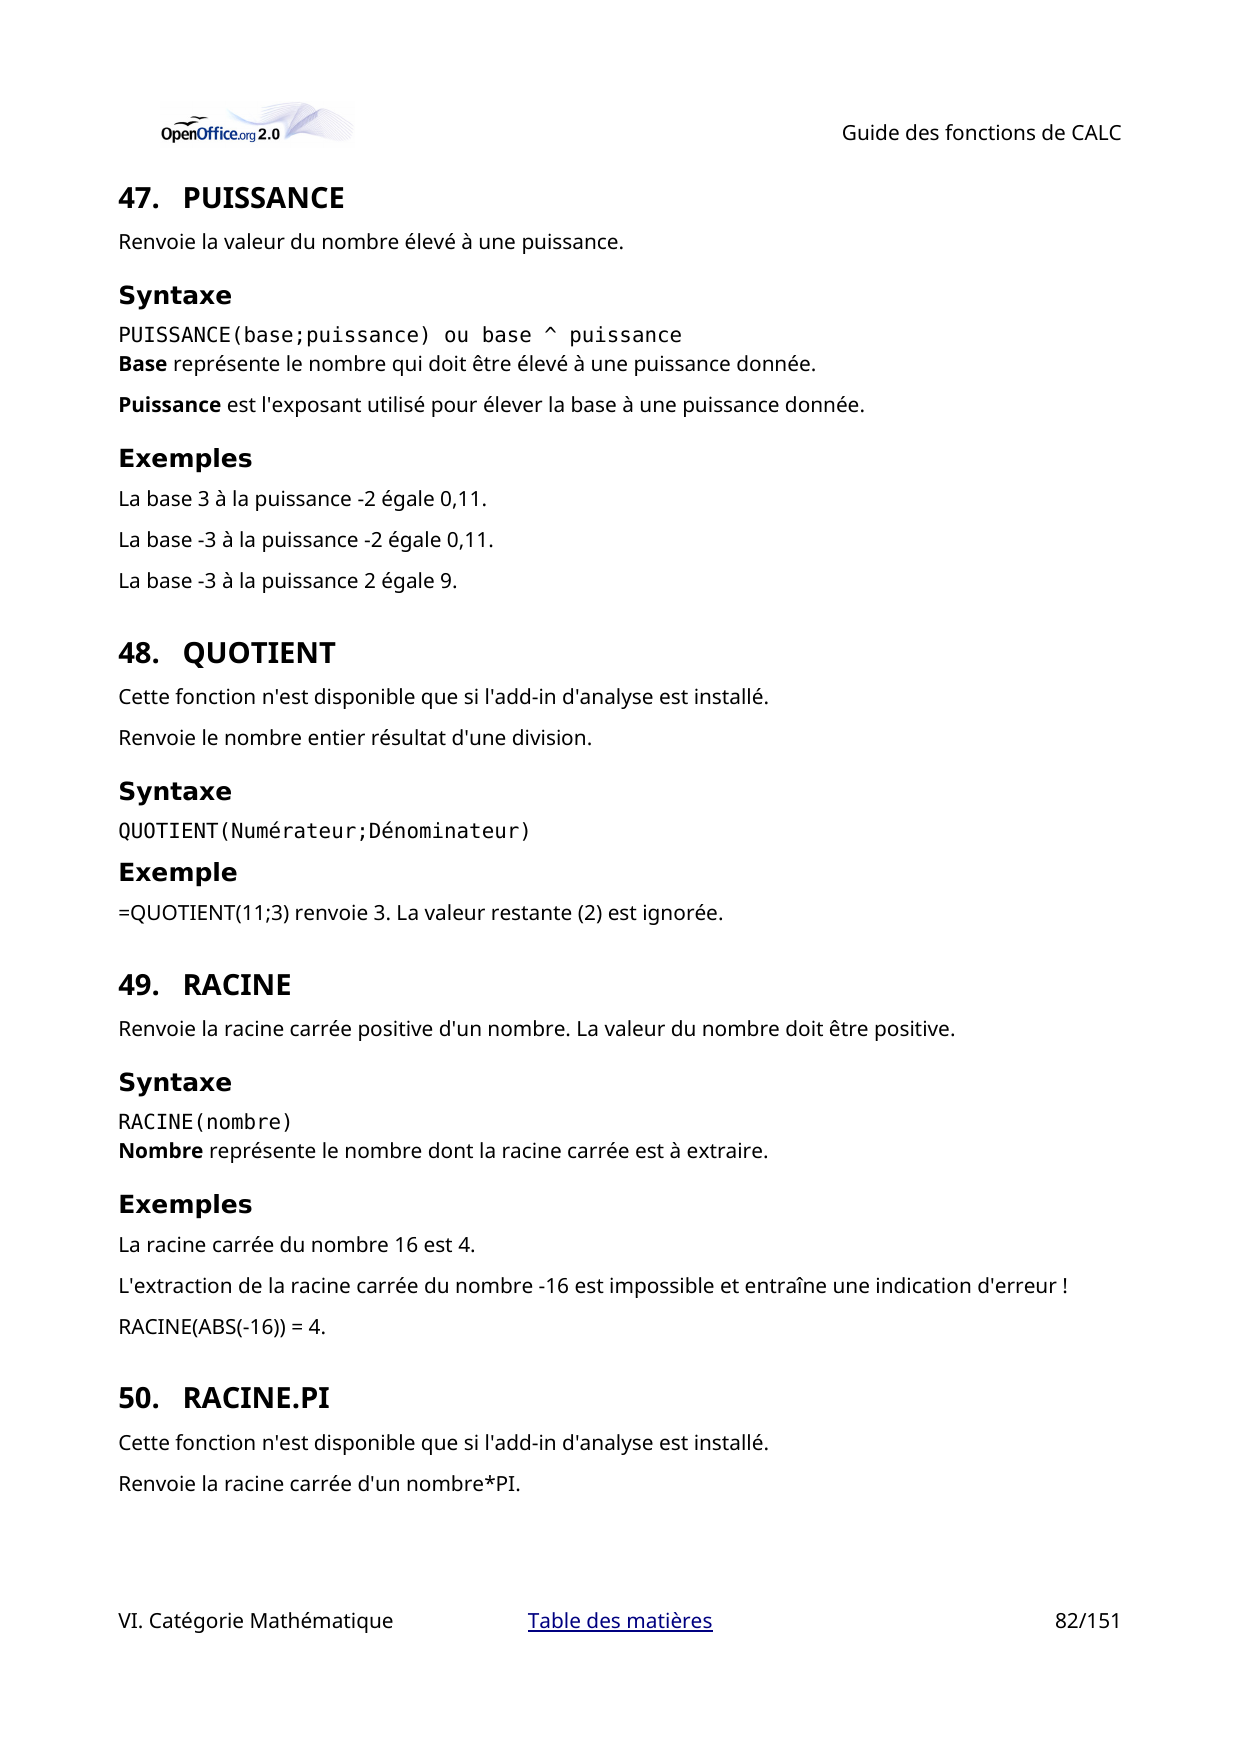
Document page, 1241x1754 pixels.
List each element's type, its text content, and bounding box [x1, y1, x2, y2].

text Cette fonction n'est disponible que si l'add-in d'analyse est installé. [118, 682, 1122, 710]
text RACINE(ABS(-16)) = 4. [118, 1312, 1122, 1340]
text Base représente le nombre qui doit être élevé à une puissance donnée. [118, 349, 1122, 378]
subtitle Syntaxe [118, 777, 1122, 806]
subtitle RACINE.PI [118, 1378, 1122, 1417]
text La base 3 à la puissance -2 égale 0,11. [118, 484, 1122, 512]
text L'extraction de la racine carrée du nombre -16 est impossible et entraîne une indication d'erreur ! [118, 1271, 1122, 1299]
subtitle Syntaxe [118, 1068, 1122, 1097]
text Cette fonction n'est disponible que si l'add-in d'analyse est installé. [118, 1428, 1122, 1456]
text PUISSANCE(base;puissance) ou base ^ puissance [118, 323, 1122, 347]
text Renvoie le nombre entier résultat d'une division. [118, 723, 1122, 751]
subtitle Exemples [118, 1190, 1122, 1219]
text La base -3 à la puissance -2 égale 0,11. [118, 525, 1122, 553]
subtitle Exemples [118, 444, 1122, 473]
subtitle Exemple [118, 858, 1122, 887]
text QUOTIENT(Numérateur;Dénominateur) [118, 819, 1122, 843]
text Renvoie la racine carrée positive d'un nombre. La valeur du nombre doit être positive. [118, 1014, 1122, 1042]
subtitle RACINE [118, 964, 1122, 1003]
text RACINE(nombre) [118, 1110, 1122, 1134]
text Renvoie la valeur du nombre élevé à une puissance. [118, 227, 1122, 256]
text La racine carrée du nombre 16 est 4. [118, 1230, 1122, 1258]
text La base -3 à la puissance 2 égale 9. [118, 566, 1122, 594]
subtitle Syntaxe [118, 281, 1122, 310]
subtitle PUISSANCE [118, 177, 1122, 217]
text Renvoie la racine carrée d'un nombre*PI. [118, 1469, 1122, 1497]
text =QUOTIENT(11;3) renvoie 3. La valeur restante (2) est ignorée. [118, 898, 1122, 926]
text Nombre représente le nombre dont la racine carrée est à extraire. [118, 1136, 1122, 1164]
subtitle QUOTIENT [118, 632, 1122, 672]
text Puissance est l'exposant utilisé pour élever la base à une puissance donnée. [118, 390, 1122, 419]
